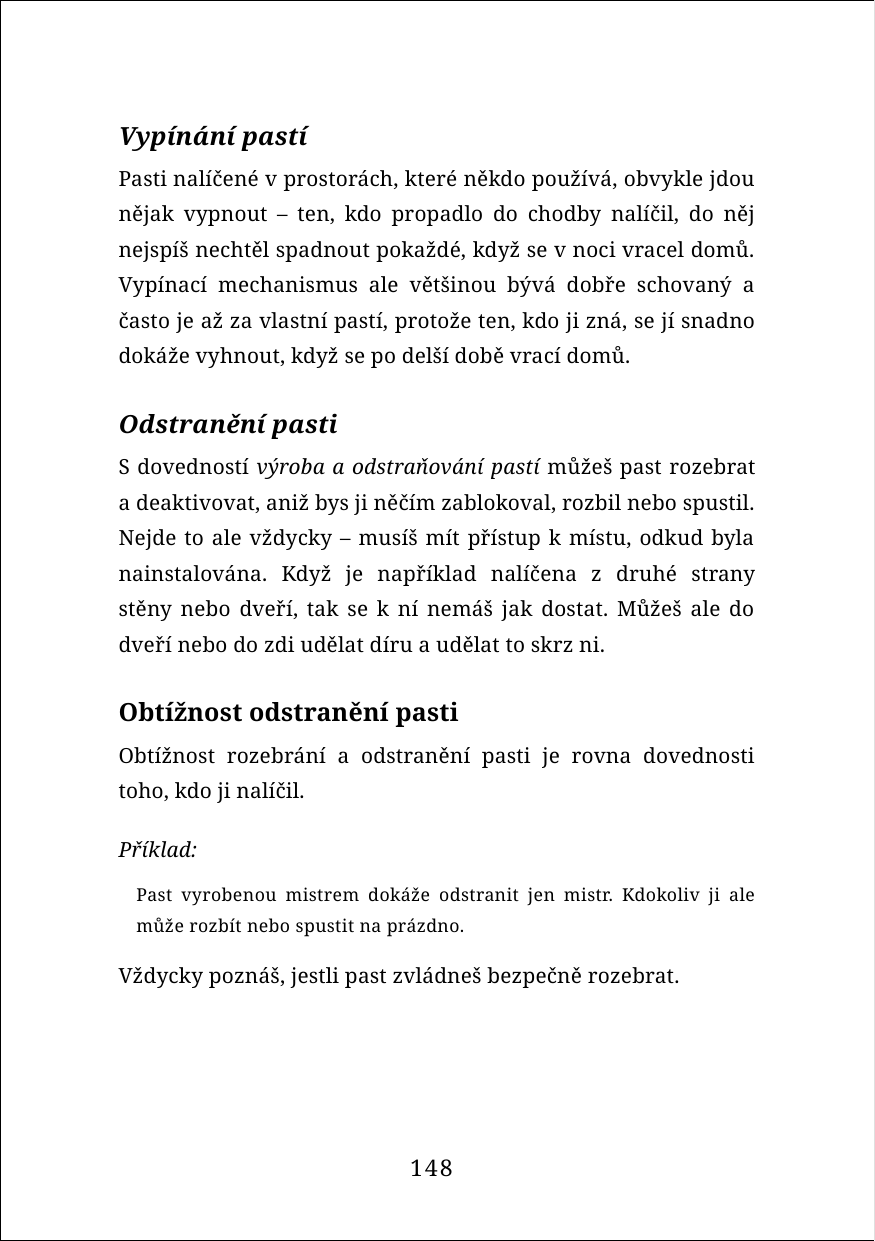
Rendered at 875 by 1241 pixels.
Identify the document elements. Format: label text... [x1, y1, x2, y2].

text Obtížnost rozebrání a odstranění pasti je rovna dovednosti toho, kdo ji nalíčil. [118, 741, 756, 805]
text Vždycky poznáš, jestli past zvládneš bezpečně rozebrat. [118, 961, 756, 989]
subtitle Vypínání pastí [118, 118, 756, 152]
text Příklad: [118, 836, 756, 864]
text Pasti nalíčené v prostorách, které někdo používá, obvykle jdou nějak vypnout – ten, kdo propadlo do chodby nalíčil, do něj nejspíš nechtěl spadnout pokaždé, když se v noci vracel domů. Vypínací mechanismus ale většinou bývá dobře schovaný a často je až za vlastní pastí, protože ten, kdo ji zná, se jí snadno dokáže vyhnout, když se po delší době vrací domů. [118, 164, 756, 370]
subtitle Odstranění pasti [118, 407, 756, 441]
text Past vyrobenou mistrem dokáže odstranit jen mistr. Kdokoliv ji ale může rozbít nebo spustit na prázdno. [136, 883, 756, 937]
text S dovedností výroba a odstraňování pastí můžeš past rozebrat a deaktivovat, aniž bys ji něčím zablokoval, rozbil nebo spustil. Nejde to ale vždycky – musíš mít přístup k místu, odkud byla nainstalována. Když je například nalíčena z druhé strany stěny nebo dveří, tak se k ní nemáš jak dostat. Můžeš ale do dveří nebo do zdi udělat díru a udělat to skrz ni. [118, 452, 756, 658]
subtitle Obtížnost odstranění pasti [118, 695, 756, 729]
